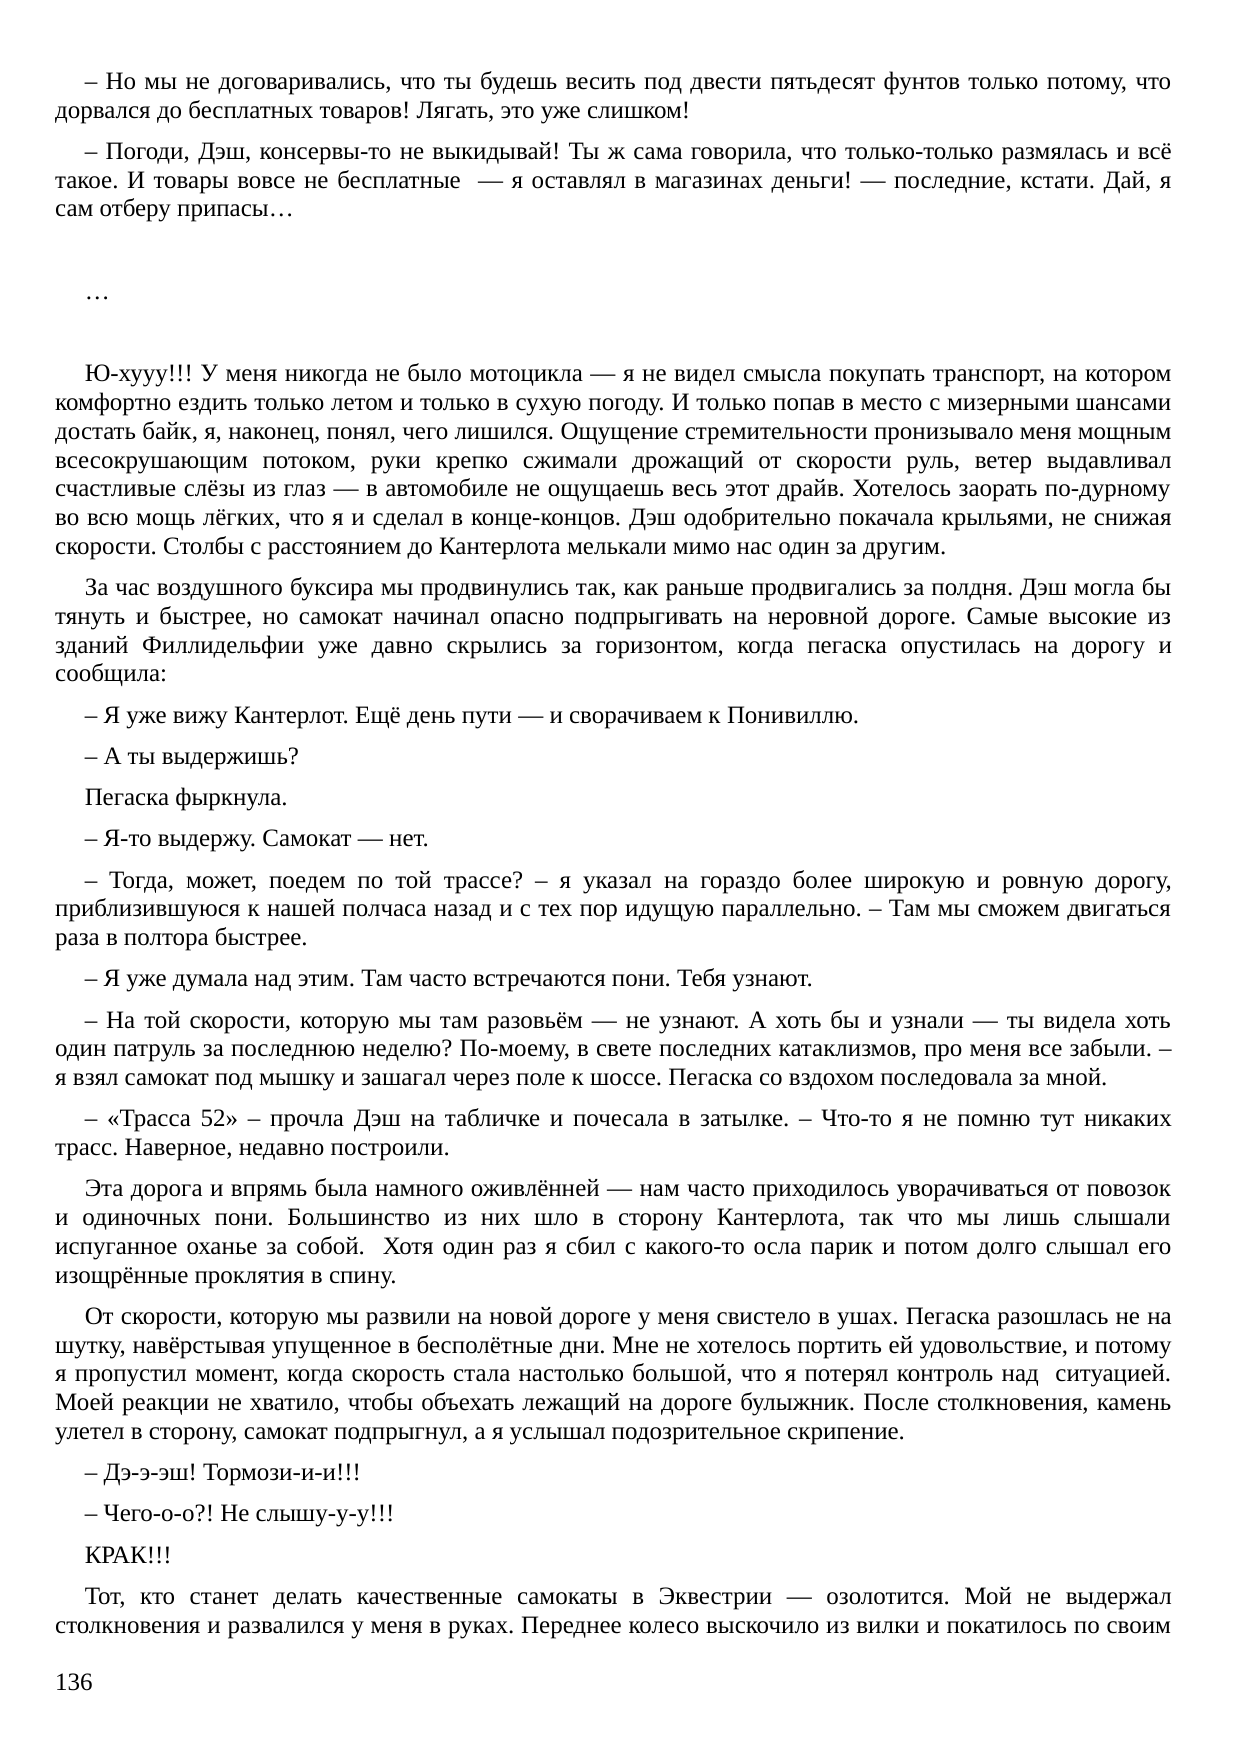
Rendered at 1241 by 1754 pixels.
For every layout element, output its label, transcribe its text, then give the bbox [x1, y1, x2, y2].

text – Чего-о-о?! Не слышу-у-у!!! [55, 1498, 1173, 1527]
text – На той скорости, которую мы там разовьём — не узнают. А хоть бы и узнали — ты видела хоть один патруль за последнюю неделю? По-моему, в свете последних катаклизмов, про меня все забыли. – я взял самокат под мышку и зашагал через поле к шоссе. Пегаска со вздохом последовала за мной. [55, 1005, 1173, 1091]
text … [55, 276, 1173, 305]
text КРАК!!! [55, 1540, 1173, 1568]
text – Я уже вижу Кантерлот. Ещё день пути — и сворачиваем к Понивиллю. [55, 700, 1173, 728]
text Ю-хууу!!! У меня никогда не было мотоцикла — я не видел смысла покупать транспорт, на котором комфортно ездить только летом и только в сухую погоду. И только попав в место с мизерными шансами достать байк, я, наконец, понял, чего лишился. Ощущение стремительности пронизывало меня мощным всесокрушающим потоком, руки крепко сжимали дрожащий от скорости руль, ветер выдавливал счастливые слёзы из глаз — в автомобиле не ощущаешь весь этот драйв. Хотелось заорать по-дурному во всю мощь лёгких, что я и сделал в конце-концов. Дэш одобрительно покачала крыльями, не снижая скорости. Столбы с расстоянием до Кантерлота мелькали мимо нас один за другим. [55, 358, 1173, 560]
text От скорости, которую мы развили на новой дороге у меня свистело в ушах. Пегаска разошлась не на шутку, навёрстывая упущенное в бесполётные дни. Мне не хотелось портить ей удовольствие, и потому я пропустил момент, когда скорость стала настолько большой, что я потерял контроль над ситуацией. Моей реакции не хватило, чтобы объехать лежащий на дороге булыжник. После столкновения, камень улетел в сторону, самокат подпрыгнул, а я услышал подозрительное скрипение. [55, 1301, 1173, 1445]
text – Дэ-э-эш! Тормози-и-и!!! [55, 1457, 1173, 1486]
text – «Трасса 52» – прочла Дэш на табличке и почесала в затылке. – Что-то я не помню тут никаких трасс. Наверное, недавно построили. [55, 1103, 1173, 1161]
text Эта дорога и впрямь была намного оживлённей — нам часто приходилось уворачиваться от повозок и одиночных пони. Большинство из них шло в сторону Кантерлота, так что мы лишь слышали испуганное оханье за собой. Хотя один раз я сбил с какого-то осла парик и потом долго слышал его изощрённые проклятия в спину. [55, 1173, 1173, 1288]
text – Тогда, может, поедем по той трассе? – я указал на гораздо более широкую и ровную дорогу, приблизившуюся к нашей полчаса назад и с тех пор идущую параллельно. – Там мы сможем двигаться раза в полтора быстрее. [55, 865, 1173, 951]
text За час воздушного буксира мы продвинулись так, как раньше продвигались за полдня. Дэш могла бы тянуть и быстрее, но самокат начинал опасно подпрыгивать на неровной дороге. Самые высокие из зданий Филлидельфии уже давно скрылись за горизонтом, когда пегаска опустилась на дорогу и сообщила: [55, 572, 1173, 687]
text – Погоди, Дэш, консервы-то не выкидывай! Ты ж сама говорила, что только-только размялась и всё такое. И товары вовсе не бесплатные — я оставлял в магазинах деньги! — последние, кстати. Дай, я сам отберу припасы… [55, 136, 1173, 222]
text – Но мы не договаривались, что ты будешь весить под двести пятьдесят фунтов только потому, что дорвался до бесплатных товаров! Лягать, это уже слишком! [55, 66, 1173, 123]
text Тот, кто станет делать качественные самокаты в Эквестрии — озолотится. Мой не выдержал столкновения и развалился у меня в руках. Переднее колесо выскочило из вилки и покатилось по своим [55, 1581, 1173, 1638]
text Пегаска фыркнула. [55, 782, 1173, 811]
text – Я уже думала над этим. Там часто встречаются пони. Тебя узнают. [55, 963, 1173, 992]
text – Я-то выдержу. Самокат — нет. [55, 823, 1173, 852]
text – А ты выдержишь? [55, 741, 1173, 770]
